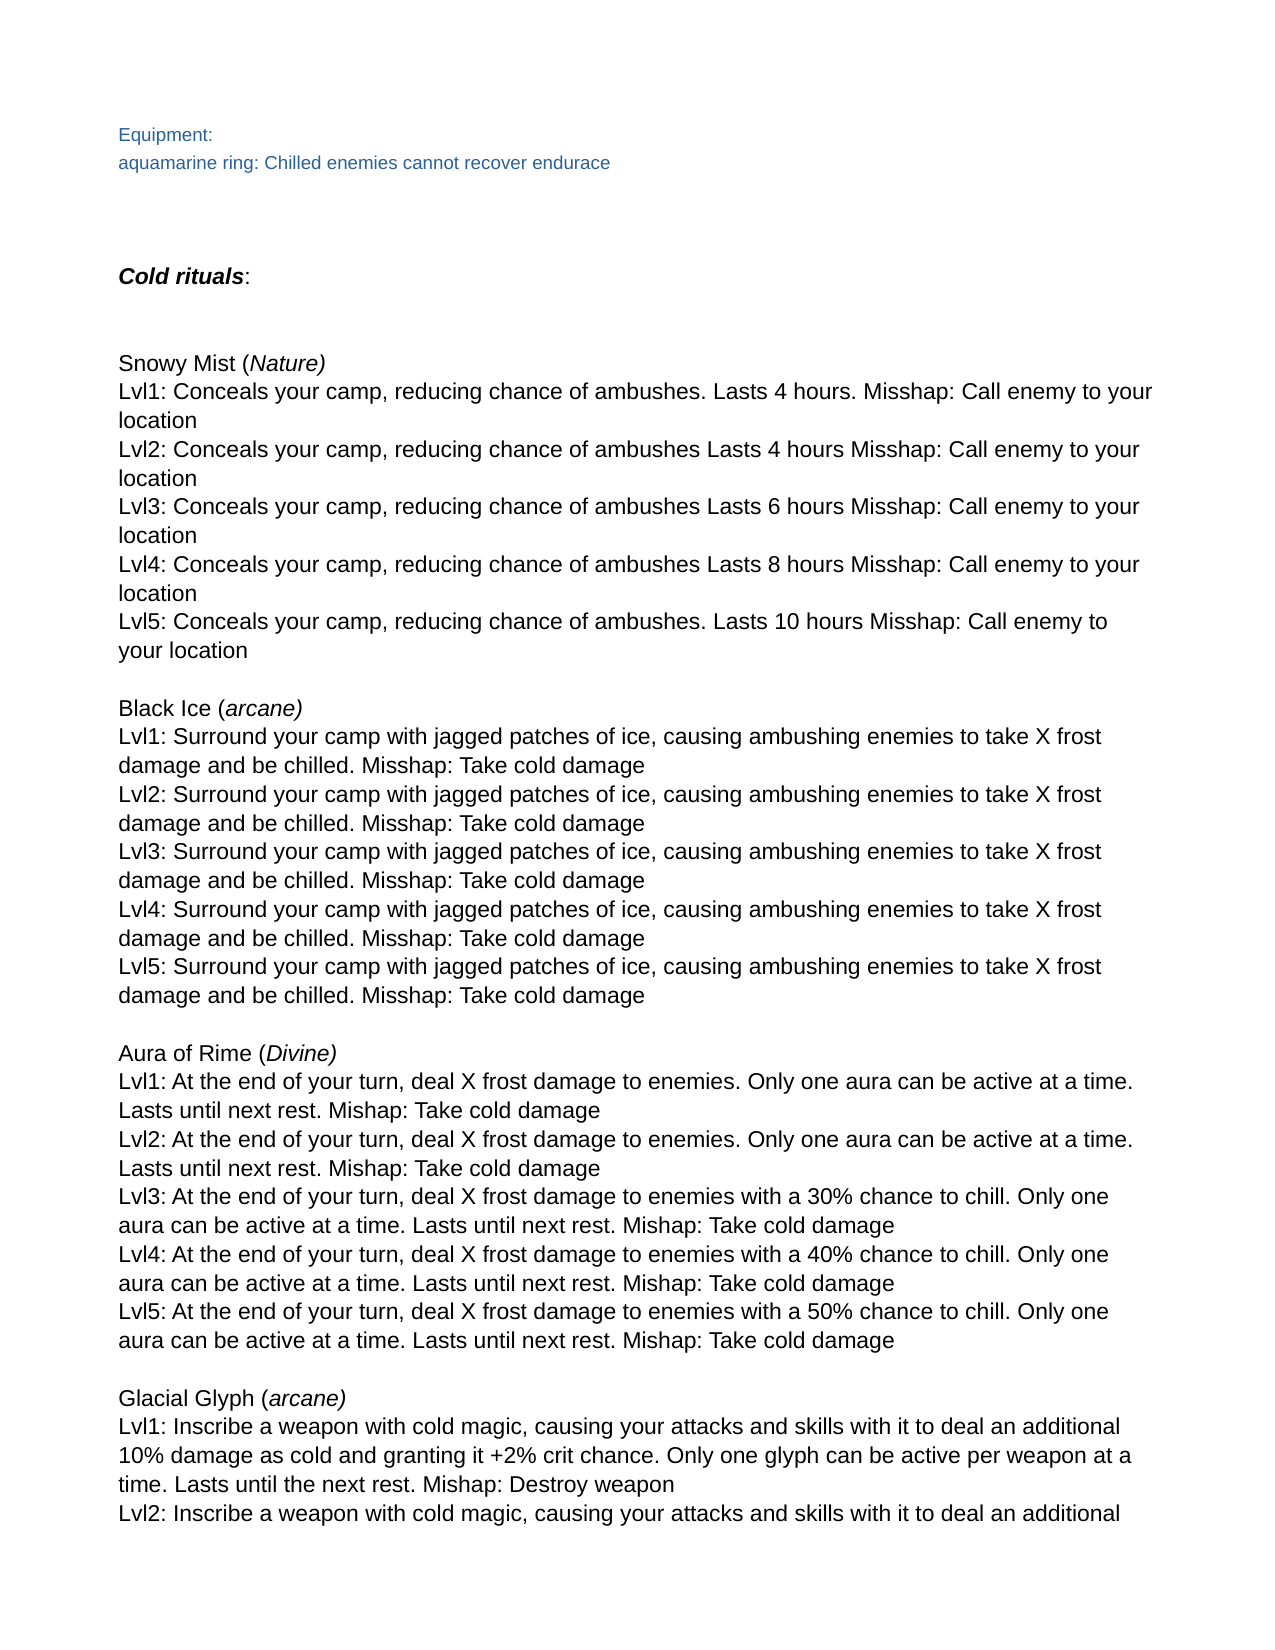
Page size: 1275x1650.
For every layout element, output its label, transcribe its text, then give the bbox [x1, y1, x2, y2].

text Equipment: [118, 118, 1157, 147]
text Lvl1: Conceals your camp, reducing chance of ambushes. Lasts 4 hours. Misshap: Call enemy to your location Lvl2: Conceals your camp, reducing chance of ambushes Lasts 4 hours Misshap: Call enemy to your location Lvl3: Conceals your camp, reducing chance of ambushes Lasts 6 hours Misshap: Call enemy to your location Lvl4: Conceals your camp, reducing chance of ambushes Lasts 8 hours Misshap: Call enemy to your location [118, 377, 1157, 607]
text Lvl3: At the end of your turn, deal X frost damage to enemies with a 30% chance to chill. Only one aura can be active at a time. Lasts until next rest. Mishap: Take cold damage Lvl4: At the end of your turn, deal X frost damage to enemies with a 40% chance to chill. Only one aura can be active at a time. Lasts until next rest. Mishap: Take cold damage Lvl5: At the end of your turn, deal X frost damage to enemies with a 50% chance to chill. Only one aura can be active at a time. Lasts until next rest. Mishap: Take cold damage [118, 1182, 1157, 1354]
text Glacial Glyph (arcane) Lvl1: Inscribe a weapon with cold magic, causing your attacks and skills with it to deal an additional 10% damage as cold and granting it +2% crit chance. Only one glyph can be active per weapon at a time. Lasts until the next rest. Mishap: Destroy weapon Lvl2: Inscribe a weapon with cold magic, causing your attacks and skills with it to deal an additional [118, 1383, 1157, 1527]
text Cold rituals: [118, 262, 1157, 291]
text Lvl2: At the end of your turn, deal X frost damage to enemies. Only one aura can be active at a time. Lasts until next rest. Mishap: Take cold damage [118, 1124, 1157, 1182]
text Lvl5: Conceals your camp, reducing chance of ambushes. Lasts 10 hours Misshap: Call enemy to your location Black Ice (arcane) Lvl1: Surround your camp with jagged patches of ice, causing ambushing enemies to take X frost damage and be chilled. Misshap: Take cold damage Lvl2: Surround your camp with jagged patches of ice, causing ambushing enemies to take X frost damage and be chilled. Misshap: Take cold damage Lvl3: Surround your camp with jagged patches of ice, causing ambushing enemies to take X frost damage and be chilled. Misshap: Take cold damage Lvl4: Surround your camp with jagged patches of ice, causing ambushing enemies to take X frost damage and be chilled. Misshap: Take cold damage Lvl5: Surround your camp with jagged patches of ice, causing ambushing enemies to take X frost damage and be chilled. Misshap: Take cold damage [118, 607, 1157, 1038]
text Snowy Mist (Nature) [118, 348, 1157, 377]
text Aura of Rime (Divine) Lvl1: At the end of your turn, deal X frost damage to enemies. Only one aura can be active at a time. Lasts until next rest. Mishap: Take cold damage [118, 1038, 1157, 1124]
text aquamarine ring: Chilled enemies cannot recover endurace [118, 147, 1157, 176]
